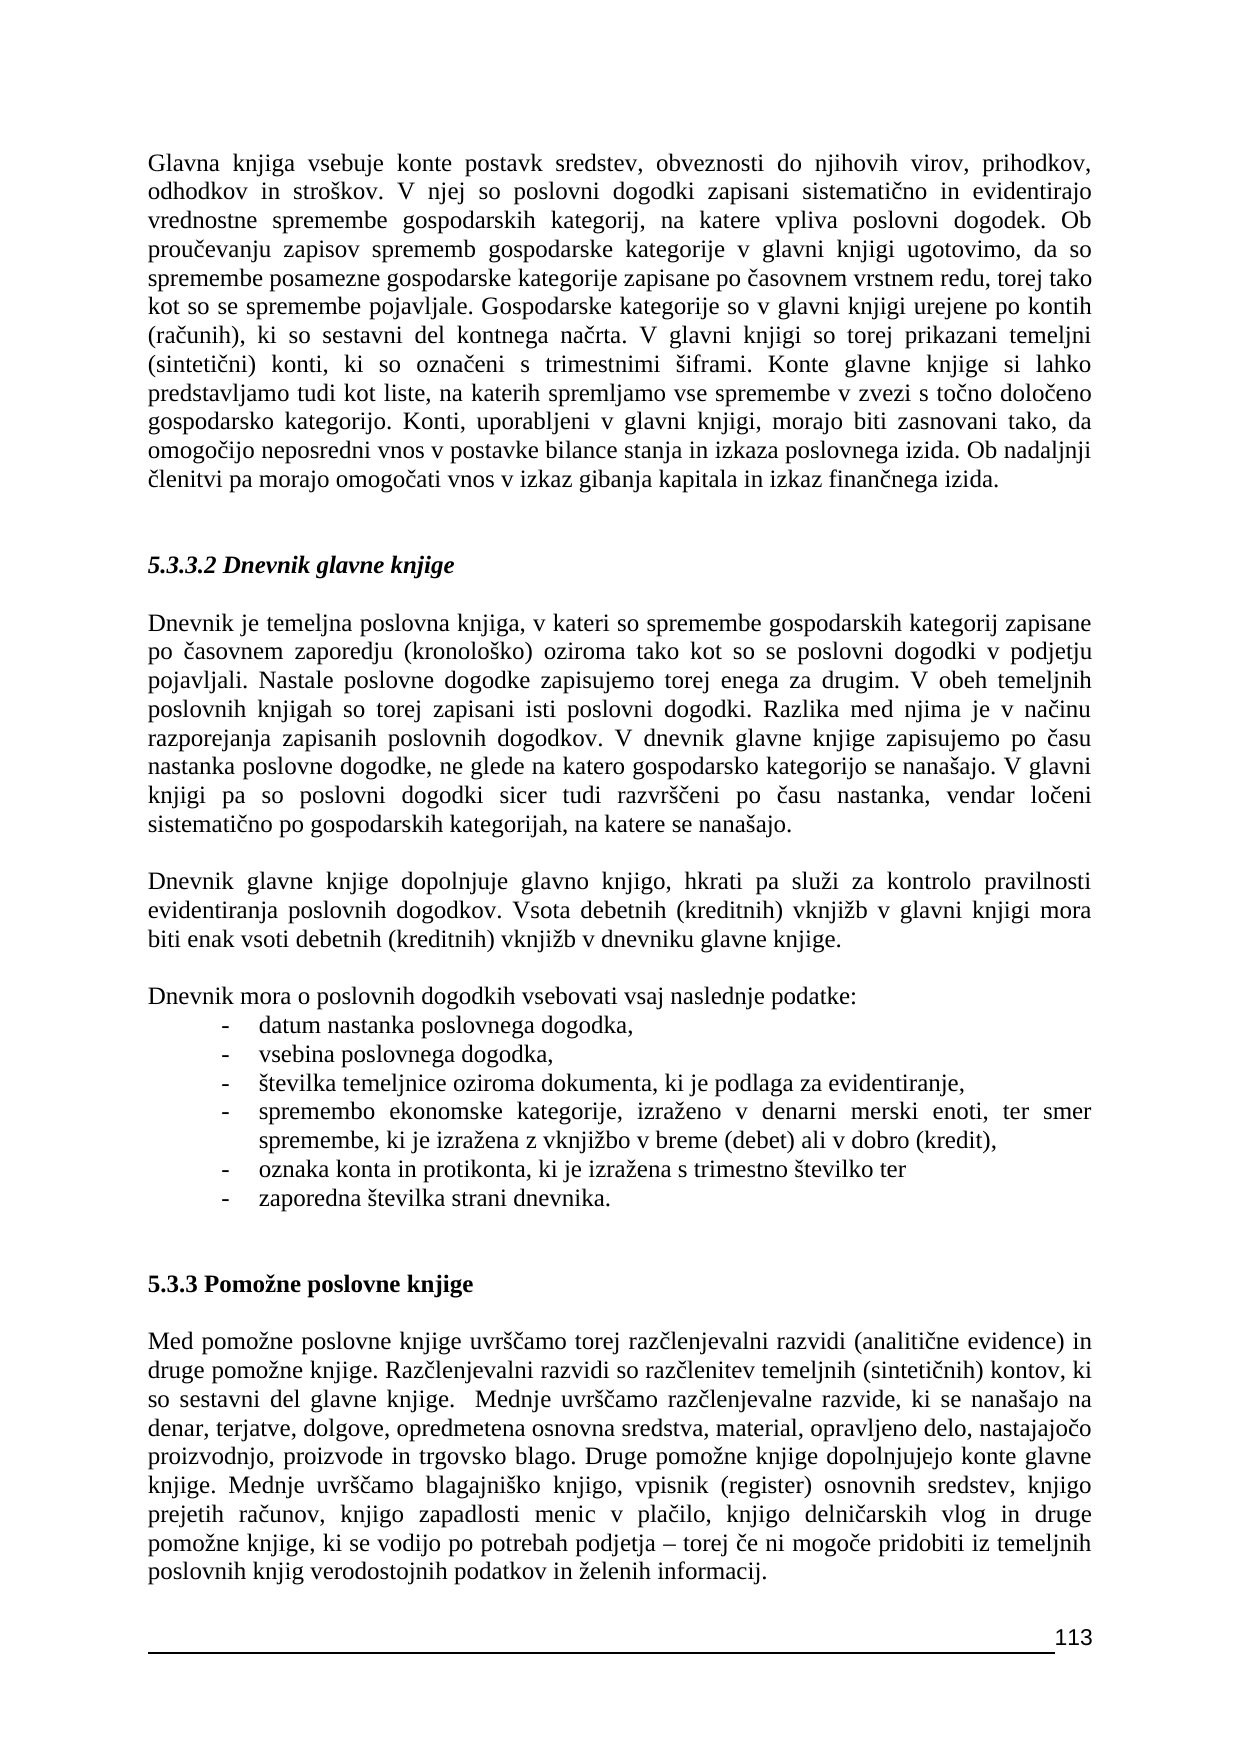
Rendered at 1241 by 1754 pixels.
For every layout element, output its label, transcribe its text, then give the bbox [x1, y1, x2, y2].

text Dnevnik je temeljna poslovna knjiga, v kateri so spremembe gospodarskih kategorij zapisane po časovnem zaporedju (kronološko) oziroma tako kot so se poslovni dogodki v podjetju pojavljali. Nastale poslovne dogodke zapisujemo torej enega za drugim. V obeh temeljnih poslovnih knjigah so torej zapisani isti poslovni dogodki. Razlika med njima je v načinu razporejanja zapisanih poslovnih dogodkov. V dnevnik glavne knjige zapisujemo po času nastanka poslovne dogodke, ne glede na katero gospodarsko kategorijo se nanašajo. V glavni knjigi pa so poslovni dogodki sicer tudi razvrščeni po času nastanka, vendar ločeni sistematično po gospodarskih kategorijah, na katere se nanašajo. [148, 608, 1093, 838]
list zaporedna številka strani dnevnika. [221, 1183, 1093, 1211]
list datum nastanka poslovnega dogodka, [221, 1010, 1093, 1039]
list oznaka konta in protikonta, ki je izražena s trimestno številko ter [221, 1154, 1093, 1183]
list vsebina poslovnega dogodka, [221, 1039, 1093, 1068]
list spremembo ekonomske kategorije, izraženo v denarni merski enoti, ter smer spremembe, ki je izražena z vknjižbo v breme (debet) ali v dobro (kredit), [221, 1096, 1093, 1154]
text Med pomožne poslovne knjige uvrščamo torej razčlenjevalni razvidi (analitične evidence) in druge pomožne knjige. Razčlenjevalni razvidi so razčlenitev temeljnih (sintetičnih) kontov, ki so sestavni del glavne knjige. Mednje uvrščamo razčlenjevalne razvide, ki se nanašajo na denar, terjatve, dolgove, opredmetena osnovna sredstva, material, opravljeno delo, nastajajočo proizvodnjo, proizvode in trgovsko blago. Druge pomožne knjige dopolnjujejo konte glavne knjige. Mednje uvrščamo blagajniško knjigo, vpisnik (register) osnovnih sredstev, knjigo prejetih računov, knjigo zapadlosti menic v plačilo, knjigo delničarskih vlog in druge pomožne knjige, ki se vodijo po potrebah podjetja – torej če ni mogoče pridobiti iz temeljnih poslovnih knjig verodostojnih podatkov in želenih informacij. [148, 1326, 1093, 1585]
subtitle 5.3.3.2 Dnevnik glavne knjige [148, 550, 1093, 579]
text Glavna knjiga vsebuje konte postavk sredstev, obveznosti do njihovih virov, prihodkov, odhodkov in stroškov. V njej so poslovni dogodki zapisani sistematično in evidentirajo vrednostne spremembe gospodarskih kategorij, na katere vpliva poslovni dogodek. Ob proučevanju zapisov sprememb gospodarske kategorije v glavni knjigi ugotovimo, da so spremembe posamezne gospodarske kategorije zapisane po časovnem vrstnem redu, torej tako kot so se spremembe pojavljale. Gospodarske kategorije so v glavni knjigi urejene po kontih (računih), ki so sestavni del kontnega načrta. V glavni knjigi so torej prikazani temeljni (sintetični) konti, ki so označeni s trimestnimi šiframi. Konte glavne knjige si lahko predstavljamo tudi kot liste, na katerih spremljamo vse spremembe v zvezi s točno določeno gospodarsko kategorijo. Konti, uporabljeni v glavni knjigi, morajo biti zasnovani tako, da omogočijo neposredni vnos v postavke bilance stanja in izkaza poslovnega izida. Ob nadaljnji členitvi pa morajo omogočati vnos v izkaz gibanja kapitala in izkaz finančnega izida. [148, 148, 1093, 493]
text Dnevnik glavne knjige dopolnjuje glavno knjigo, hkrati pa služi za kontrolo pravilnosti evidentiranja poslovnih dogodkov. Vsota debetnih (kreditnih) vknjižb v glavni knjigi mora biti enak vsoti debetnih (kreditnih) vknjižb v dnevniku glavne knjige. [148, 866, 1093, 953]
subtitle 5.3.3 Pomožne poslovne knjige [148, 1269, 1093, 1298]
list številka temeljnice oziroma dokumenta, ki je podlaga za evidentiranje, [221, 1068, 1093, 1096]
text Dnevnik mora o poslovnih dogodkih vsebovati vsaj naslednje podatke: [148, 981, 1093, 1010]
